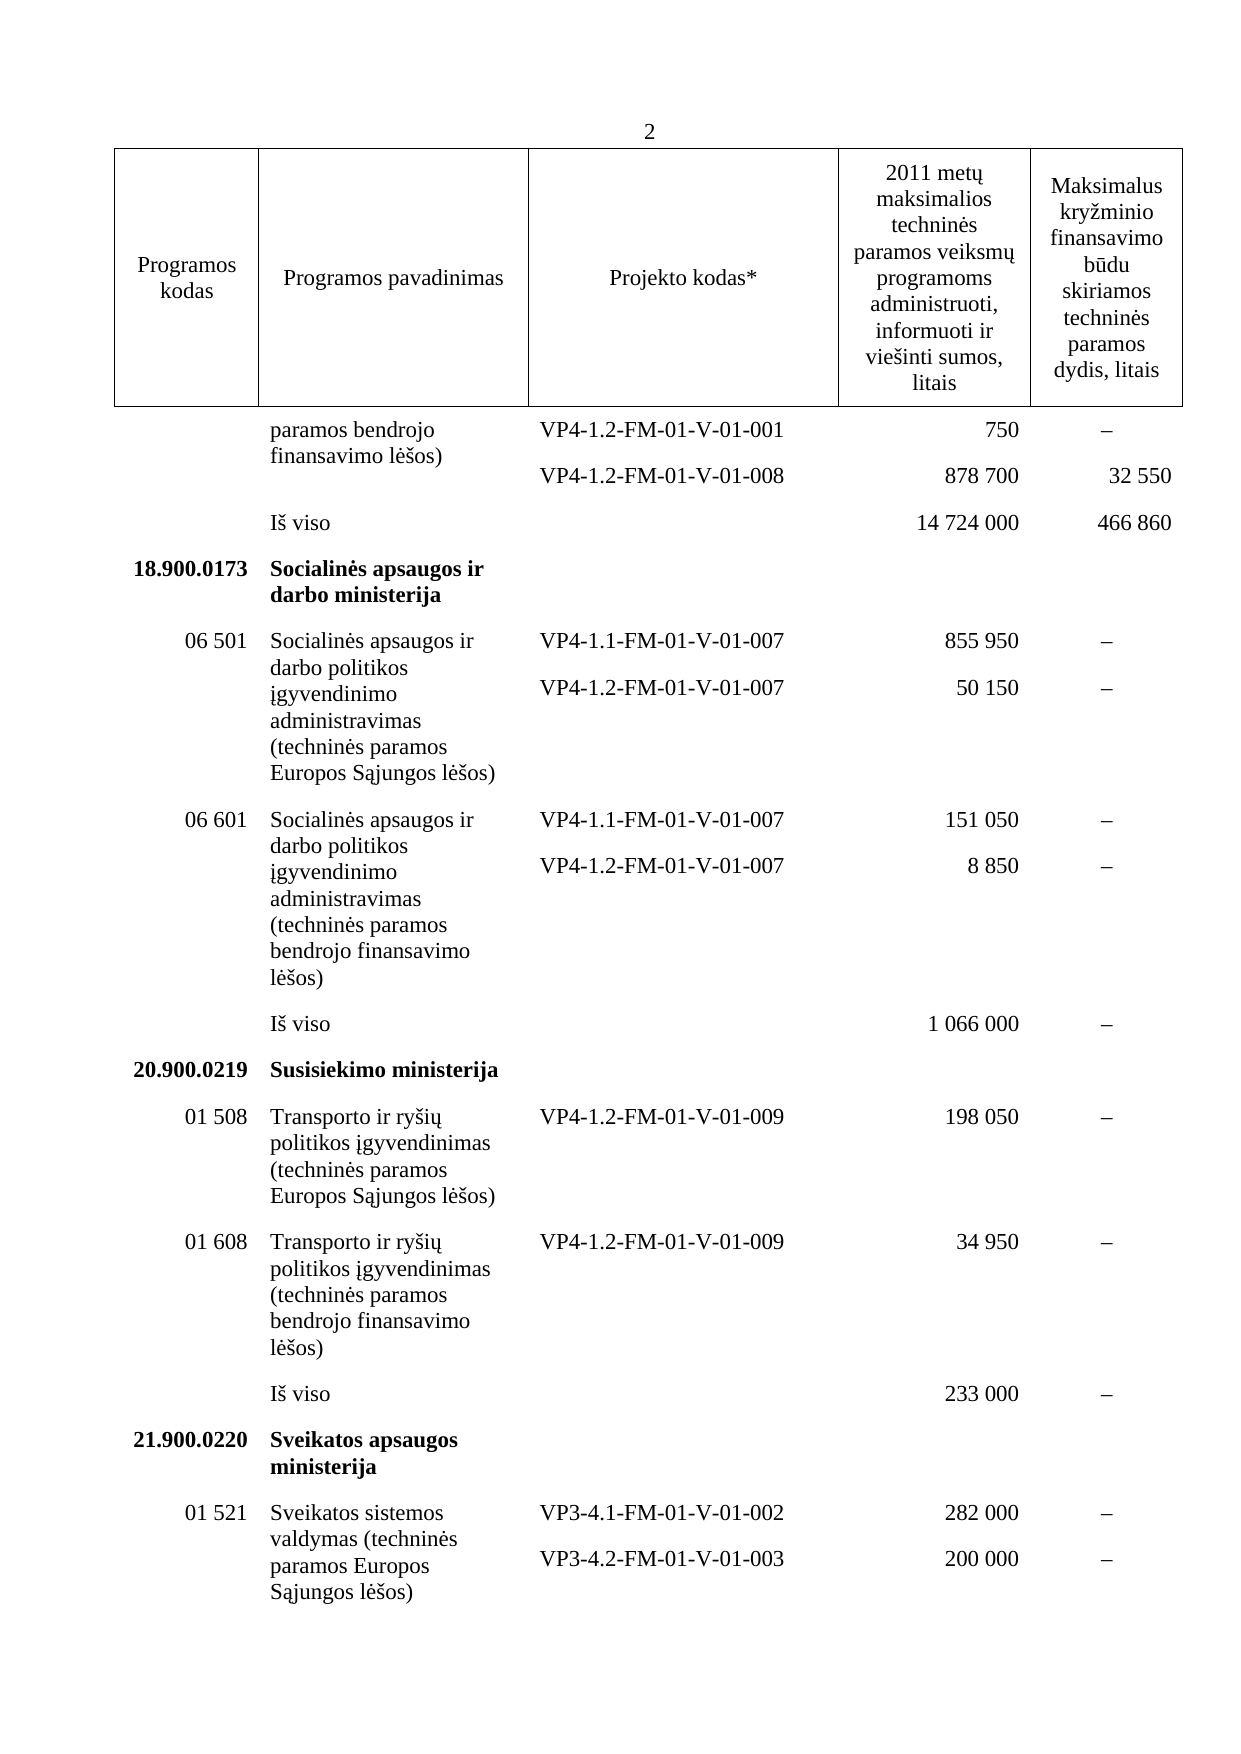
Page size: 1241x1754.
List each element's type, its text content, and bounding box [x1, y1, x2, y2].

table_cell – [1030, 1489, 1183, 1536]
table_cell 34 950 [838, 1218, 1030, 1370]
table_cell – [1030, 1536, 1183, 1614]
table_cell 233 000 [838, 1370, 1030, 1416]
table_cell [528, 1416, 838, 1489]
table_cell paramos bendrojo finansavimo lėšos) [259, 407, 528, 498]
table_cell Socialinės apsaugos ir darbo politikos įgyvendinimo administravimas (techninės paramos bendrojo finansavimo lėšos) [259, 796, 528, 1000]
table_cell – [1030, 842, 1183, 1000]
table_cell 01 521 [115, 1489, 259, 1614]
table_cell 1 066 000 [838, 1000, 1030, 1047]
table_cell 151 050 [838, 796, 1030, 842]
table_cell Iš viso [259, 1000, 528, 1047]
table_cell [115, 499, 259, 545]
table_cell 06 601 [115, 796, 259, 1000]
table_cell 466 860 [1030, 499, 1183, 545]
table_cell 198 050 [838, 1093, 1030, 1218]
table_cell Sveikatos sistemos valdymas (techninės paramos Europos Sąjungos lėšos) [259, 1489, 528, 1614]
table_cell – [1030, 1218, 1183, 1370]
table_cell VP4-1.2-FM-01-V-01-009 [528, 1218, 838, 1370]
table_cell 878 700 [838, 452, 1030, 498]
table_cell VP4-1.2-FM-01-V-01-007 [528, 664, 838, 796]
table_cell Socialinės apsaugos ir darbo ministerija [259, 545, 528, 618]
table_header Programos pavadinimas [259, 149, 528, 406]
table_cell – [1030, 1000, 1183, 1047]
table_cell VP4-1.2-FM-01-V-01-007 [528, 842, 838, 1000]
table_cell 50 150 [838, 664, 1030, 796]
table_cell 14 724 000 [838, 499, 1030, 545]
table_header Projekto kodas* [529, 149, 838, 406]
table_cell Iš viso [259, 499, 528, 545]
table_cell VP3-4.2-FM-01-V-01-003 [528, 1536, 838, 1614]
table_header Maksimalus kryžminio finansavimo būdu skiriamos techninės paramos dydis, litais [1031, 149, 1182, 406]
table_cell 01 608 [115, 1218, 259, 1370]
table_cell 01 508 [115, 1093, 259, 1218]
table_cell [528, 545, 838, 618]
table_cell 750 [838, 407, 1030, 452]
table_cell – [1030, 1370, 1183, 1416]
table_cell 32 550 [1030, 452, 1183, 498]
table_cell [838, 545, 1030, 618]
table_cell [115, 407, 259, 498]
table_cell [115, 1000, 259, 1047]
table_cell Transporto ir ryšių politikos įgyvendinimas (techninės paramos bendrojo finansavimo lėšos) [259, 1218, 528, 1370]
table_cell Sveikatos apsaugos ministerija [259, 1416, 528, 1489]
table_cell [1030, 1047, 1183, 1093]
table_cell – [1030, 1093, 1183, 1218]
table_cell [1030, 545, 1183, 618]
table_cell [528, 499, 838, 545]
table_cell VP4-1.2-FM-01-V-01-009 [528, 1093, 838, 1218]
table_cell Susisiekimo ministerija [259, 1047, 528, 1093]
table_cell [838, 1047, 1030, 1093]
table_cell [528, 1000, 838, 1047]
table_cell VP4-1.2-FM-01-V-01-001 [528, 407, 838, 452]
table_cell 18.900.0173 [115, 545, 259, 618]
table_cell VP4-1.2-FM-01-V-01-008 [528, 452, 838, 498]
table_cell Iš viso [259, 1370, 528, 1416]
table_cell 855 950 [838, 618, 1030, 664]
table_cell [115, 1370, 259, 1416]
table_cell VP4-1.1-FM-01-V-01-007 [528, 796, 838, 842]
table_cell 20.900.0219 [115, 1047, 259, 1093]
table_cell [838, 1416, 1030, 1489]
table_cell 8 850 [838, 842, 1030, 1000]
table_cell – [1030, 796, 1183, 842]
table_cell VP4-1.1-FM-01-V-01-007 [528, 618, 838, 664]
table_cell 06 501 [115, 618, 259, 796]
table_cell 200 000 [838, 1536, 1030, 1614]
table_cell VP3-4.1-FM-01-V-01-002 [528, 1489, 838, 1536]
table_header 2011 metų maksimalios techninės paramos veiksmų programoms administruoti, informuoti ir viešinti sumos, litais [839, 149, 1030, 406]
table_cell – [1030, 407, 1183, 452]
table_cell – [1030, 664, 1183, 796]
table_cell Socialinės apsaugos ir darbo politikos įgyvendinimo administravimas (techninės paramos Europos Sąjungos lėšos) [259, 618, 528, 796]
table_cell 21.900.0220 [115, 1416, 259, 1489]
table_header Programos kodas [115, 149, 258, 406]
table_cell [1030, 1416, 1183, 1489]
table_cell 282 000 [838, 1489, 1030, 1536]
table_cell [528, 1047, 838, 1093]
table_cell – [1030, 618, 1183, 664]
table_cell [528, 1370, 838, 1416]
table_cell Transporto ir ryšių politikos įgyvendinimas (techninės paramos Europos Sąjungos lėšos) [259, 1093, 528, 1218]
